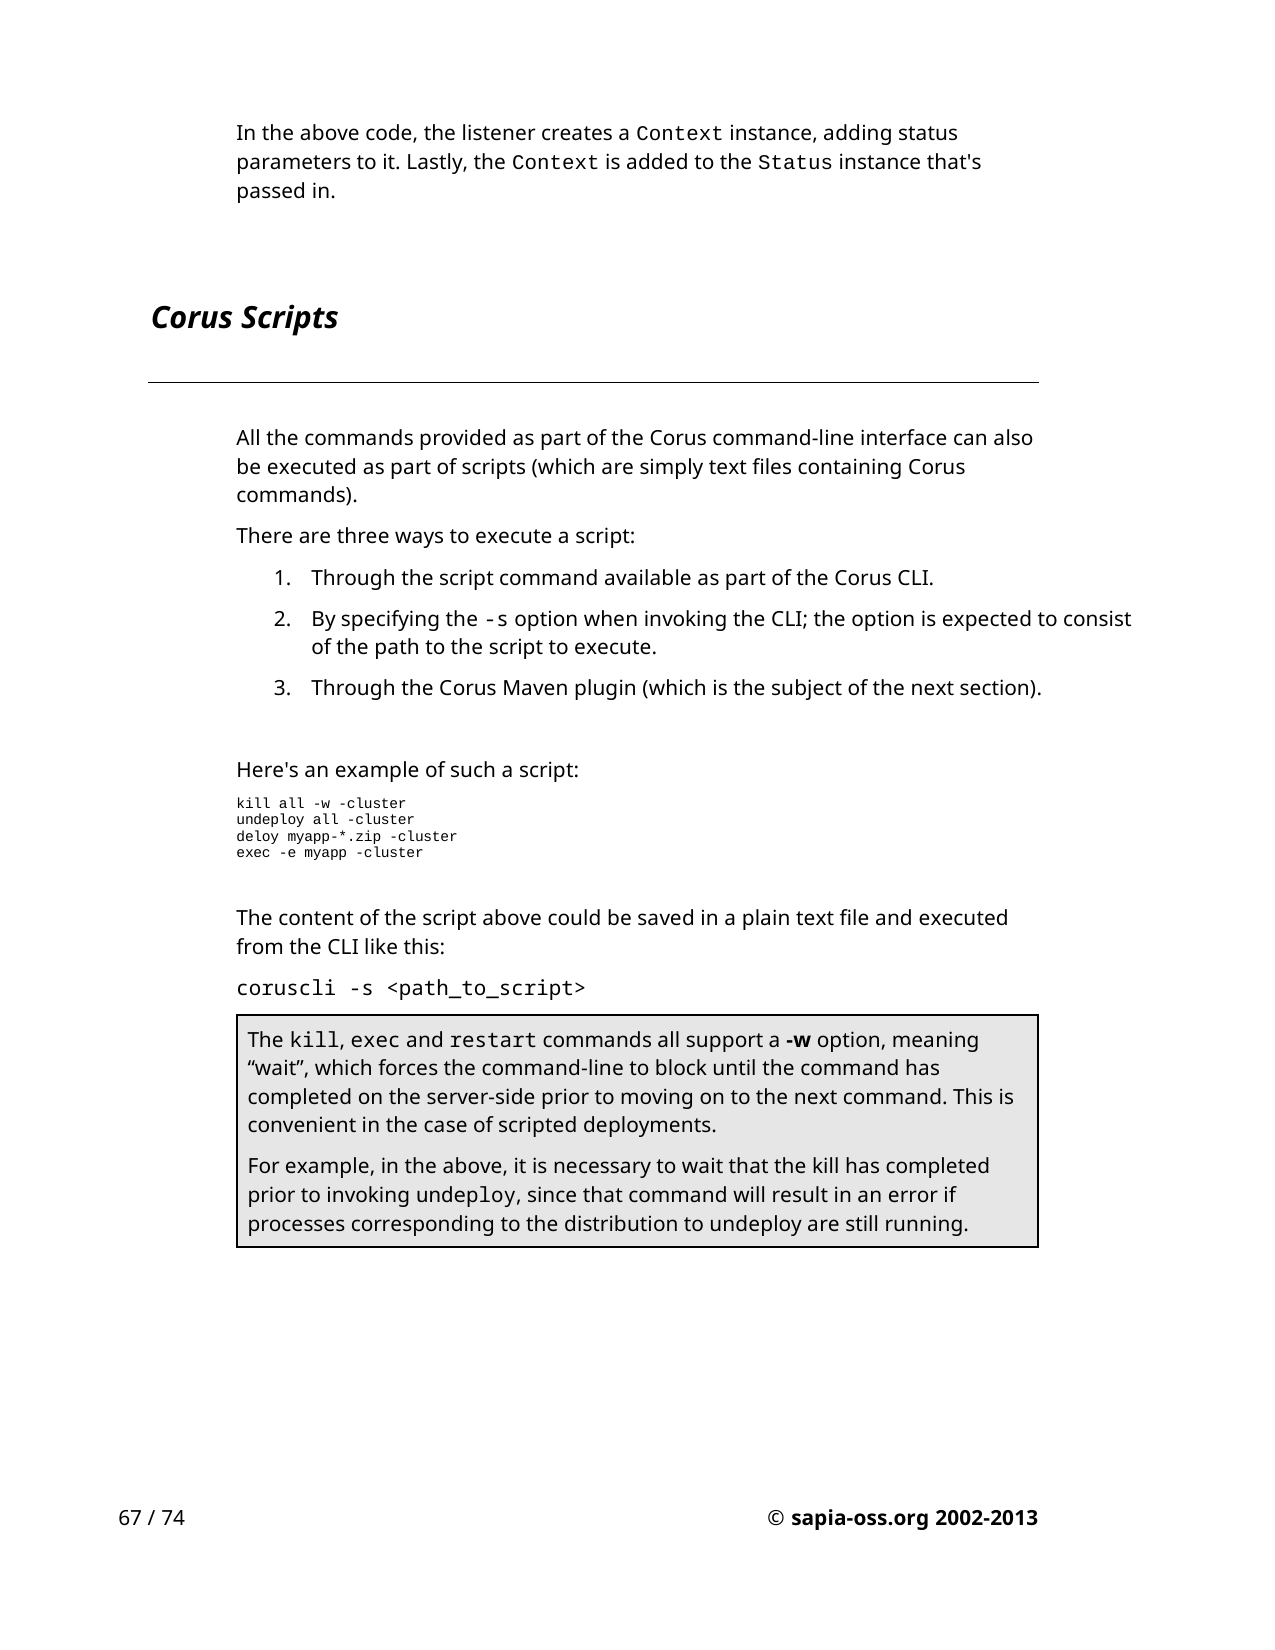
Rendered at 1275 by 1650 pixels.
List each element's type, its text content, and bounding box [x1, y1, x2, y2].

text The kill, exec and restart commands all support a -w option, meaning “wait”, which forces the command-line to block until the command has completed on the server-side prior to moving on to the next command. This is convenient in the case of scripted deployments. [238, 1016, 1037, 1139]
text kill all -w -cluster [236, 796, 1039, 813]
text deloy myapp-*.zip -cluster [236, 829, 1039, 846]
list Through the script command available as part of the Corus CLI. [274, 562, 1157, 591]
text There are three ways to execute a script: [236, 521, 1039, 550]
text In the above code, the listener creates a Context instance, adding status parameters to it. Lastly, the Context is added to the Status instance that's passed in. [236, 118, 1039, 204]
text undeploy all -cluster [236, 813, 1039, 829]
text For example, in the above, it is necessary to wait that the kill has completed prior to invoking undeploy, since that command will result in an error if processes corresponding to the distribution to undeploy are still running. [238, 1140, 1037, 1246]
list Through the Corus Maven plugin (which is the subject of the next section). [274, 673, 1157, 702]
list By specifying the -s option when invoking the CLI; the option is expected to consist of the path to the script to execute. [274, 603, 1157, 661]
text exec -e myapp -cluster [236, 846, 1039, 862]
subtitle Corus Scripts [148, 293, 1039, 382]
text The content of the script above could be saved in a plain text file and executed from the CLI like this: [236, 903, 1039, 960]
text coruscli -s <path_to_script> [236, 973, 1039, 1001]
text Here's an example of such a script: [236, 755, 1039, 784]
text All the commands provided as part of the Corus command-line interface can also be executed as part of scripts (which are simply text files containing Corus commands). [236, 423, 1039, 509]
